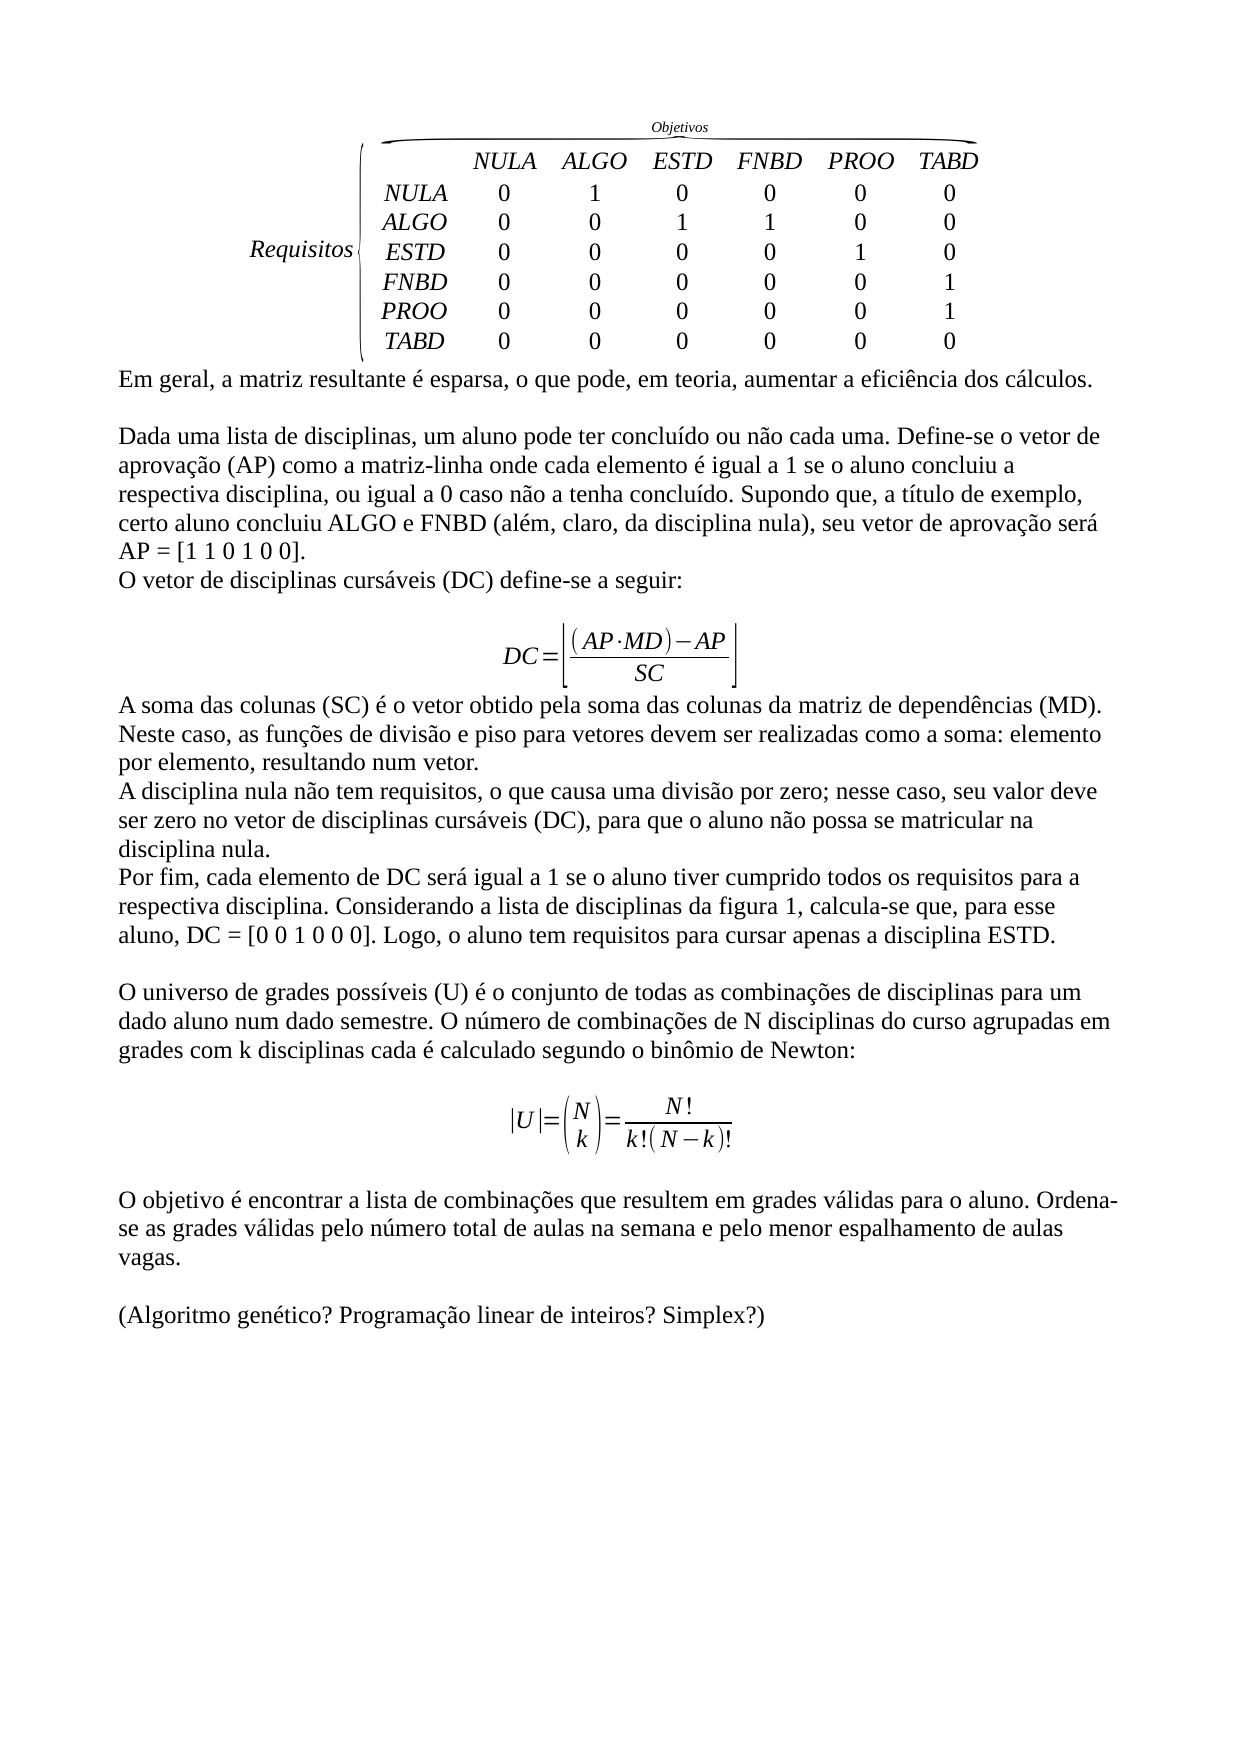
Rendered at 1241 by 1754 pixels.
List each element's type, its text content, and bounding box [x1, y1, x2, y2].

text (Algoritmo genético? Programação linear de inteiros? Simplex?) [118, 1300, 1122, 1328]
text Em geral, a matriz resultante é esparsa, o que pode, em teoria, aumentar a eficiência dos cálculos. [118, 364, 1122, 393]
text Dada uma lista de disciplinas, um aluno pode ter concluído ou não cada uma. Define-se o vetor de aprovação (AP) como a matriz-linha onde cada elemento é igual a 1 se o aluno concluiu a respectiva disciplina, ou igual a 0 caso não a tenha concluído. Supondo que, a título de exemplo, certo aluno concluiu ALGO e FNBD (além, claro, da disciplina nula), seu vetor de aprovação será AP = [1 1 0 1 0 0]. [118, 421, 1122, 565]
text O universo de grades possíveis (U) é o conjunto de todas as combinações de disciplinas para um dado aluno num dado semestre. O número de combinações de N disciplinas do curso agrupadas em grades com k disciplinas cada é calculado segundo o binômio de Newton: [118, 977, 1122, 1064]
text A disciplina nula não tem requisitos, o que causa uma divisão por zero; nesse caso, seu valor deve ser zero no vetor de disciplinas cursáveis (DC), para que o aluno não possa se matricular na disciplina nula. [118, 776, 1122, 862]
text O objetivo é encontrar a lista de combinações que resultem em grades válidas para o aluno. Ordena-se as grades válidas pelo número total de aulas na semana e pelo menor espalhamento de aulas vagas. [118, 1185, 1122, 1271]
text Por fim, cada elemento de DC será igual a 1 se o aluno tiver cumprido todos os requisitos para a respectiva disciplina. Considerando a lista de disciplinas da figura 1, calcula-se que, para esse aluno, DC = [0 0 1 0 0 0]. Logo, o aluno tem requisitos para cursar apenas a disciplina ESTD. [118, 862, 1122, 949]
text O vetor de disciplinas cursáveis (DC) define-se a seguir: [118, 565, 1122, 594]
text A soma das colunas (SC) é o vetor obtido pela soma das colunas da matriz de dependências (MD). Neste caso, as funções de divisão e piso para vetores devem ser realizadas como a soma: elemento por elemento, resultando num vetor. [118, 690, 1122, 776]
